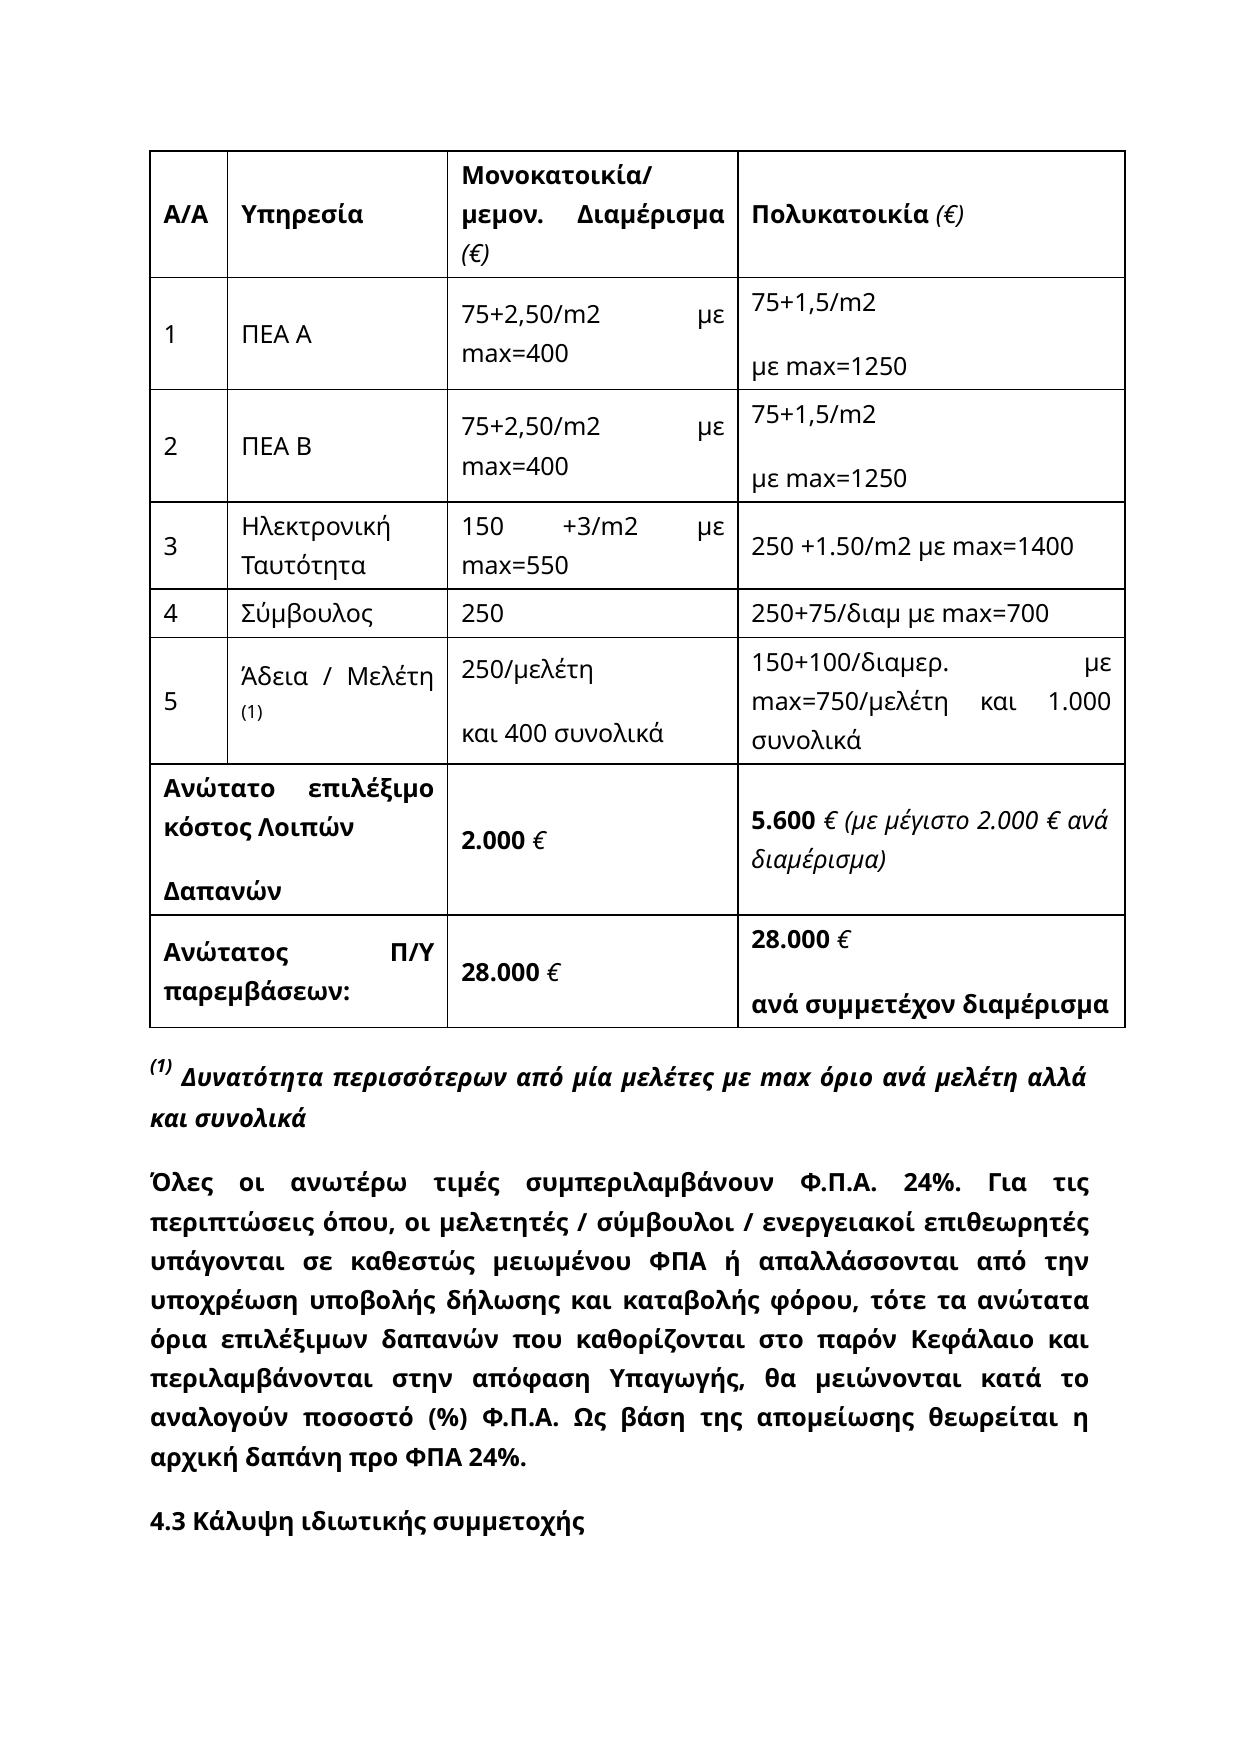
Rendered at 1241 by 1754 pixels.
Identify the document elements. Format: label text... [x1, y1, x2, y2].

table_cell 5.600 € (με μέγιστο 2.000 € ανά διαμέρισμα) [739, 765, 1124, 914]
table_cell 3 [151, 503, 227, 588]
table_cell ΠΕΑ Β [228, 390, 447, 501]
table_cell 75+2,50/m2 με max=400 [448, 390, 737, 501]
table_cell Aνώτατος Π/Υ παρεμβάσεων: [151, 916, 447, 1027]
text (1) Δυνατότητα περισσότερων από μία μελέτες με max όριο ανά μελέτη αλλά και συνολικά [150, 1053, 1090, 1135]
text 4.3 Κάλυψη ιδιωτικής συμμετοχής [150, 1503, 1090, 1537]
table_cell 2 [151, 390, 227, 501]
table_cell 75+2,50/m2 με max=400 [448, 278, 737, 389]
table_cell 250/μελέτη και 400 συνολικά [448, 638, 737, 763]
table_cell 250 +1.50/m2 με max=1400 [739, 503, 1124, 588]
table_cell Άδεια / Μελέτη (1) [228, 638, 447, 763]
table_cell 28.000 € [448, 916, 737, 1027]
table_cell 150+100/διαμερ. με max=750/μελέτη και 1.000 συνολικά [739, 638, 1124, 763]
table_cell 1 [151, 278, 227, 389]
table_cell 150 +3/m2 με max=550 [448, 503, 737, 588]
table_cell 5 [151, 638, 227, 763]
table_cell ΠΕΑ Α [228, 278, 447, 389]
table_header Α/Α [151, 152, 227, 276]
table_header Πολυκατοικία (€) [739, 152, 1124, 276]
table_cell 4 [151, 590, 227, 636]
table_cell 28.000 € ανά συμμετέχον διαμέρισμα [739, 916, 1124, 1027]
table_cell Ανώτατο επιλέξιμο κόστος Λοιπών Δαπανών [151, 765, 447, 914]
table_header Μονοκατοικία/ μεμον. Διαμέρισμα (€) [448, 152, 737, 276]
text Όλες οι ανωτέρω τιμές συμπεριλαμβάνουν Φ.Π.Α. 24%. Για τις περιπτώσεις όπου, οι μελετητές / σύμβουλοι / ενεργειακοί επιθεωρητές υπάγονται σε καθεστώς μειωμένου ΦΠΑ ή απαλλάσσονται από την υποχρέωση υποβολής δήλωσης και καταβολής φόρου, τότε τα ανώτατα όρια επιλέξιμων δαπανών που καθορίζονται στο παρόν Κεφάλαιο και περιλαμβάνονται στην απόφαση Υπαγωγής, θα μειώνονται κατά το αναλογούν ποσοστό (%) Φ.Π.Α. Ως βάση της απομείωσης θεωρείται η αρχική δαπάνη προ ΦΠΑ 24%. [150, 1165, 1090, 1473]
table_cell 75+1,5/m2 με max=1250 [739, 390, 1124, 501]
table_cell Σύμβουλος [228, 590, 447, 636]
table_cell 250 [448, 590, 737, 636]
table_header Υπηρεσία [228, 152, 447, 276]
table_cell 75+1,5/m2 με max=1250 [739, 278, 1124, 389]
table_cell Ηλεκτρονική Ταυτότητα [228, 503, 447, 588]
table_cell 250+75/διαμ με max=700 [739, 590, 1124, 636]
table_cell 2.000 € [448, 765, 737, 914]
